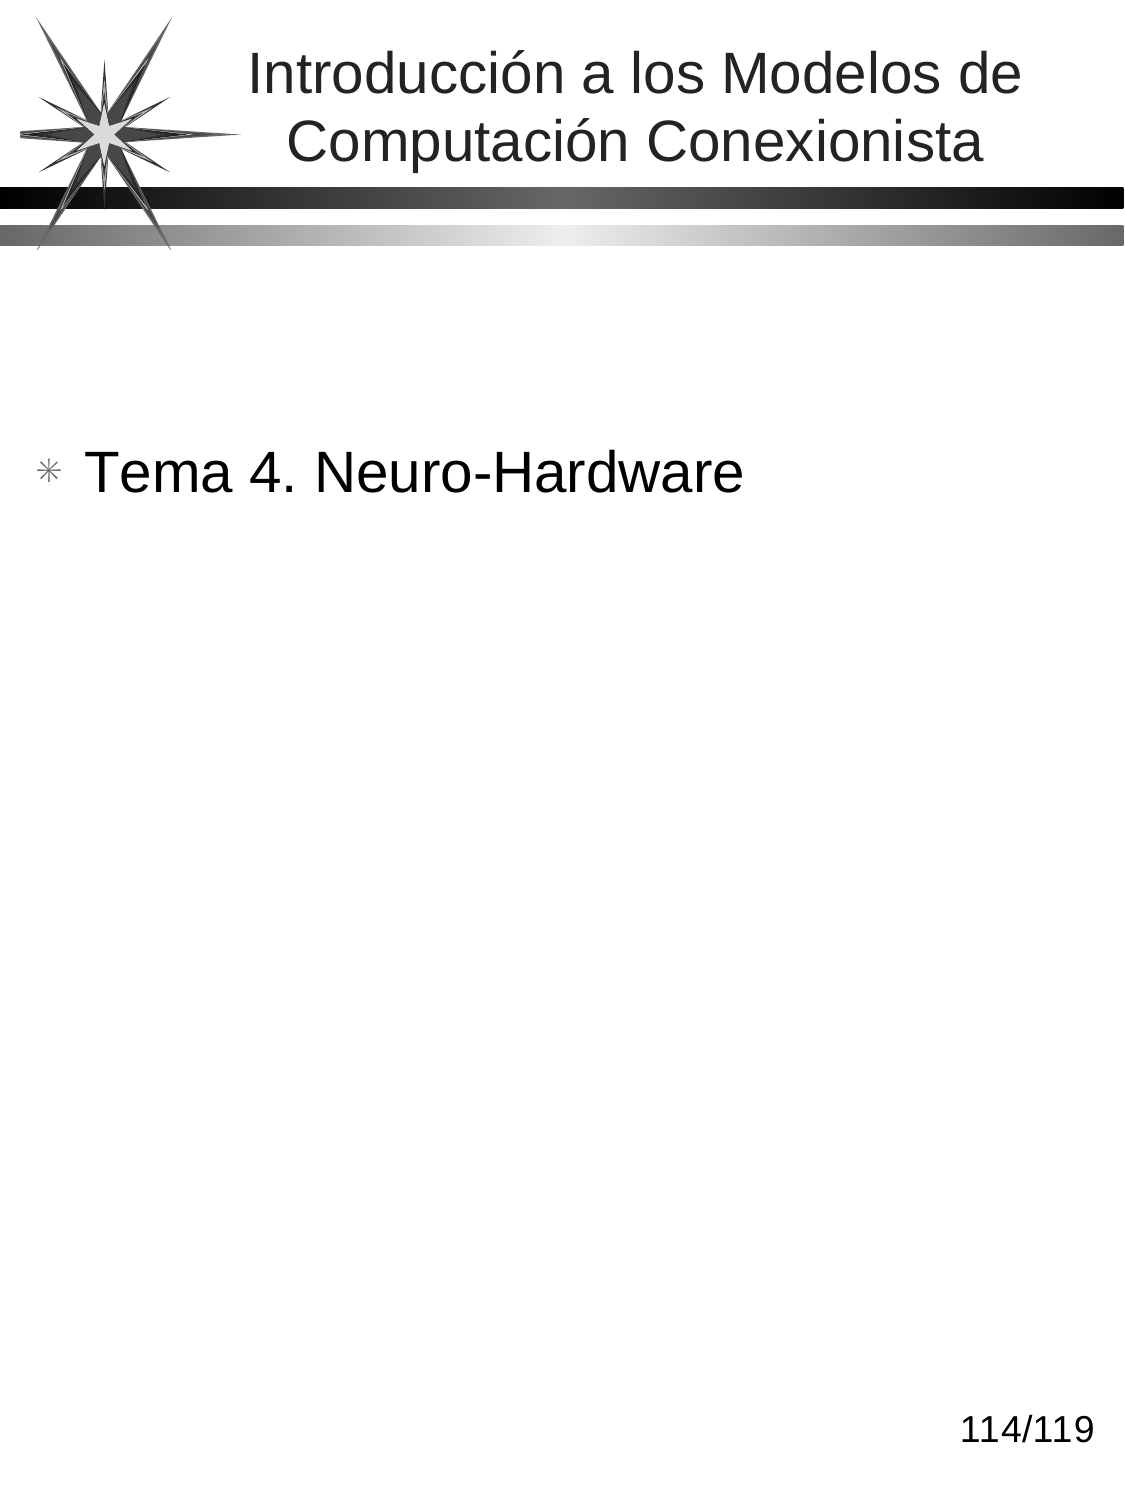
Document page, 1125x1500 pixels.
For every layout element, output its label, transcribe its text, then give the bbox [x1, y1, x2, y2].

list Tema 4. Neuro-Hardware [37, 275, 1075, 1451]
title Introducción a los Modelos de Computación Conexionista [174, 10, 1097, 203]
